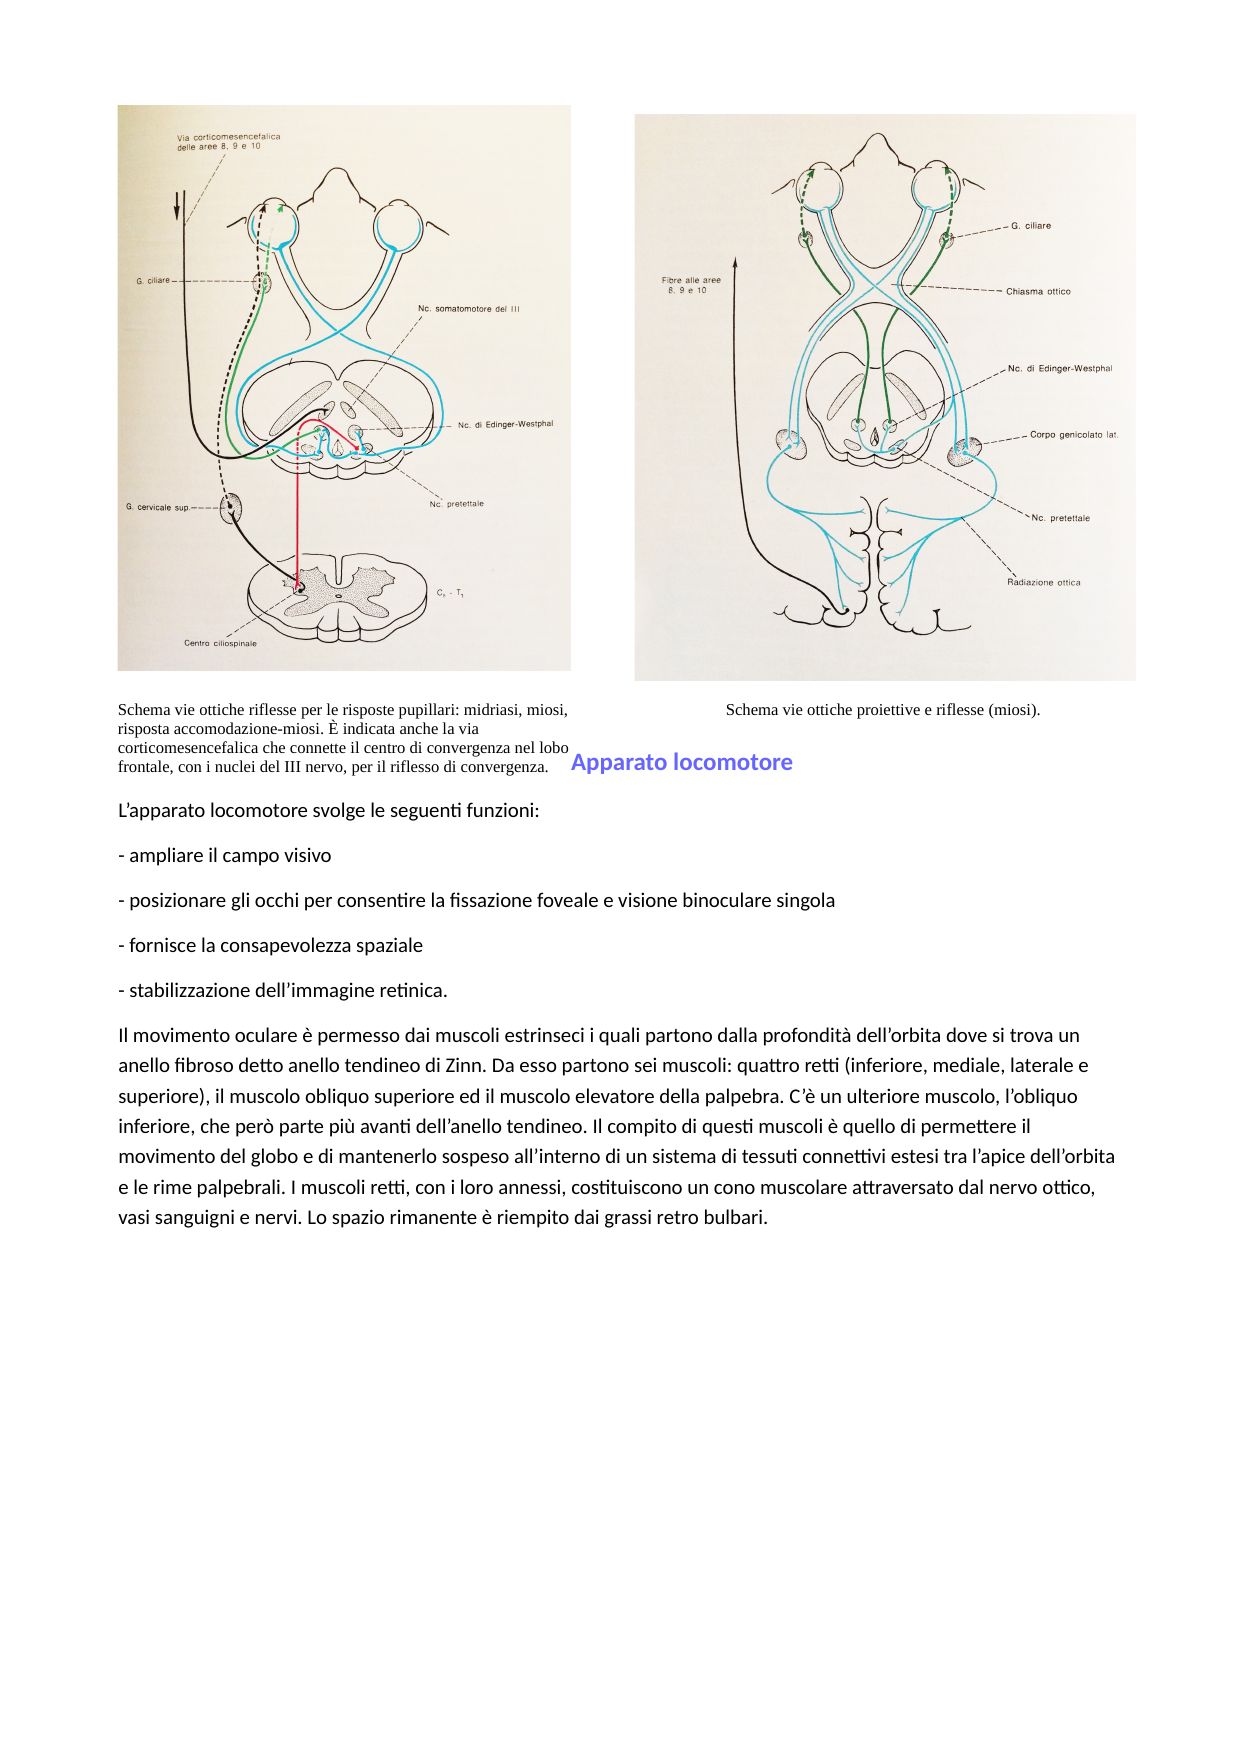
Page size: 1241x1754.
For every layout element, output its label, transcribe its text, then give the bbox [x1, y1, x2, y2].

text Schema vie ottiche proiettive e riflesse (miosi). [634, 681, 1136, 719]
picture [117, 105, 571, 671]
text Schema vie ottiche riflesse per le risposte pupillari: midriasi, miosi, risposta accomodazione-miosi. È indicata anche la via corticomesencefalica che connette il centro di convergenza nel lobo frontale, con i nuclei del III nervo, per il riflesso di convergenza. [118, 671, 571, 776]
text - fornisce la consapevolezza spaziale [118, 932, 1122, 957]
text - stabilizzazione dell’immagine retinica. [118, 977, 1122, 1002]
text Il movimento oculare è permesso dai muscoli estrinseci i quali partono dalla profondità dell’orbita dove si trova un anello fibroso detto anello tendineo di Zinn. Da esso partono sei muscoli: quattro retti (inferiore, mediale, laterale e superiore), il muscolo obliquo superiore ed il muscolo elevatore della palpebra. C’è un ulteriore muscolo, l’obliquo inferiore, che però parte più avanti dell’anello tendineo. Il compito di questi muscoli è quello di permettere il movimento del globo e di mantenerlo sospeso all’interno di un sistema di tessuti connettivi estesi tra l’apice dell’orbita e le rime palpebrali. I muscoli retti, con i loro annessi, costituiscono un cono muscolare attraversato dal nervo ottico, vasi sanguigni e nervi. Lo spazio rimanente è riempito dai grassi retro bulbari. [118, 1022, 1122, 1230]
text L’apparato locomotore svolge le seguenti funzioni: [118, 797, 1122, 822]
picture [634, 114, 1137, 681]
text - ampliare il campo visivo [118, 842, 1122, 867]
text Apparato locomotore [571, 709, 1122, 776]
text - posizionare gli occhi per consentire la fissazione foveale e visione binoculare singola [118, 887, 1122, 912]
